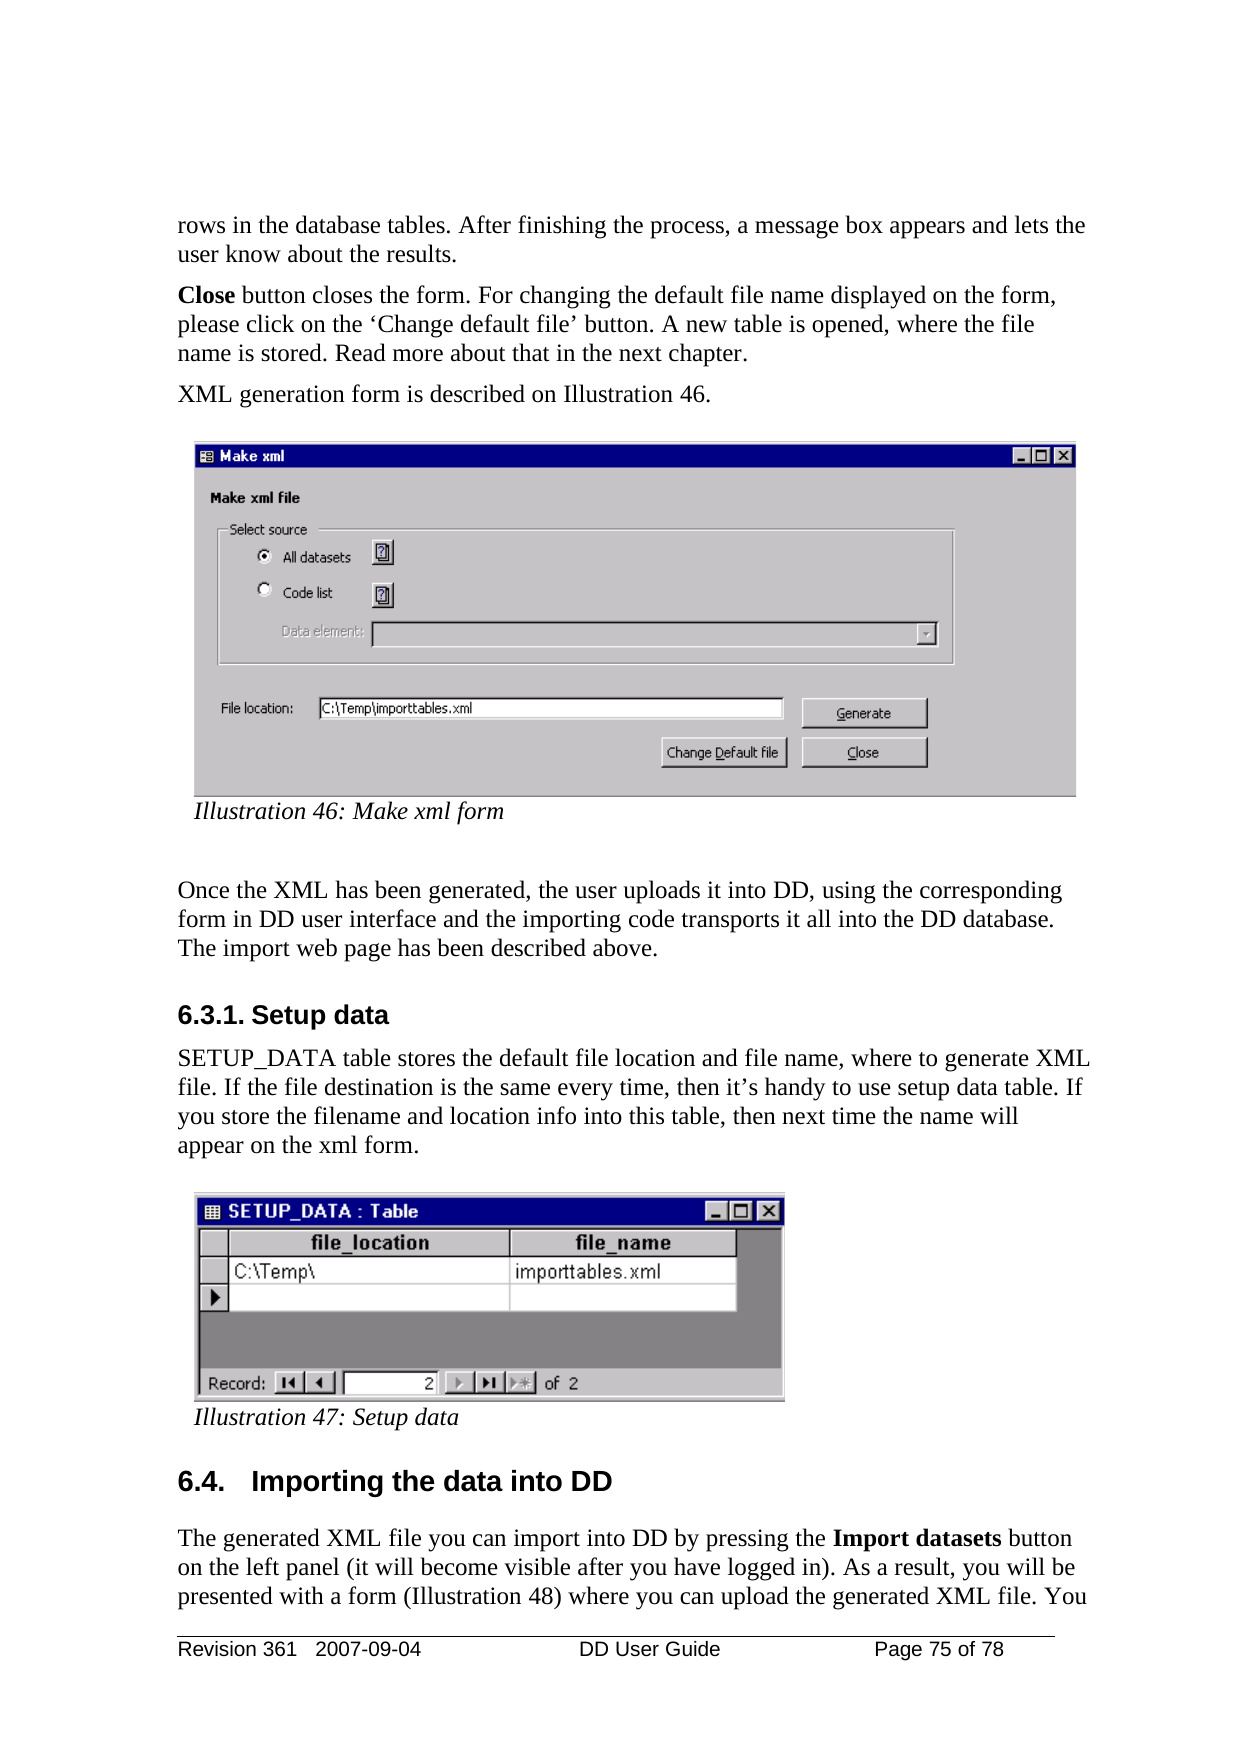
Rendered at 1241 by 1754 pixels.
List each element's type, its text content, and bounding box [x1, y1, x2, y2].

text rows in the database tables. After finishing the process, a message box appears and lets the user know about the results. [177, 210, 1092, 268]
text Close button closes the form. For changing the default file name displayed on the form, please click on the ‘Change default file’ button. A new table is opened, where the file name is stored. Read more about that in the next chapter. [177, 280, 1092, 367]
text Illustration 46: Make xml form [194, 797, 1076, 825]
subtitle Setup data [177, 999, 1092, 1030]
text Illustration 47: Setup data [194, 1402, 785, 1430]
text XML generation form is described on Illustration 46. [177, 379, 1092, 408]
subtitle Importing the data into DD [177, 1464, 1092, 1498]
picture [193, 1192, 785, 1402]
text The generated XML file you can import into DD by pressing the Import datasets button on the left panel (it will become visible after you have logged in). As a result, you will be presented with a form (Illustration 48) where you can upload the generated XML file. You [177, 1523, 1092, 1610]
picture [193, 441, 1077, 797]
text SETUP_DATA table stores the default file location and file name, where to generate XML file. If the file destination is the same every time, then it’s handy to use setup data table. If you store the filename and location info into this table, then next time the name will appear on the xml form. [177, 1043, 1092, 1159]
text Once the XML has been generated, the user uploads it into DD, using the corresponding form in DD user interface and the importing code transports it all into the DD database. The import web page has been described above. [177, 875, 1092, 962]
